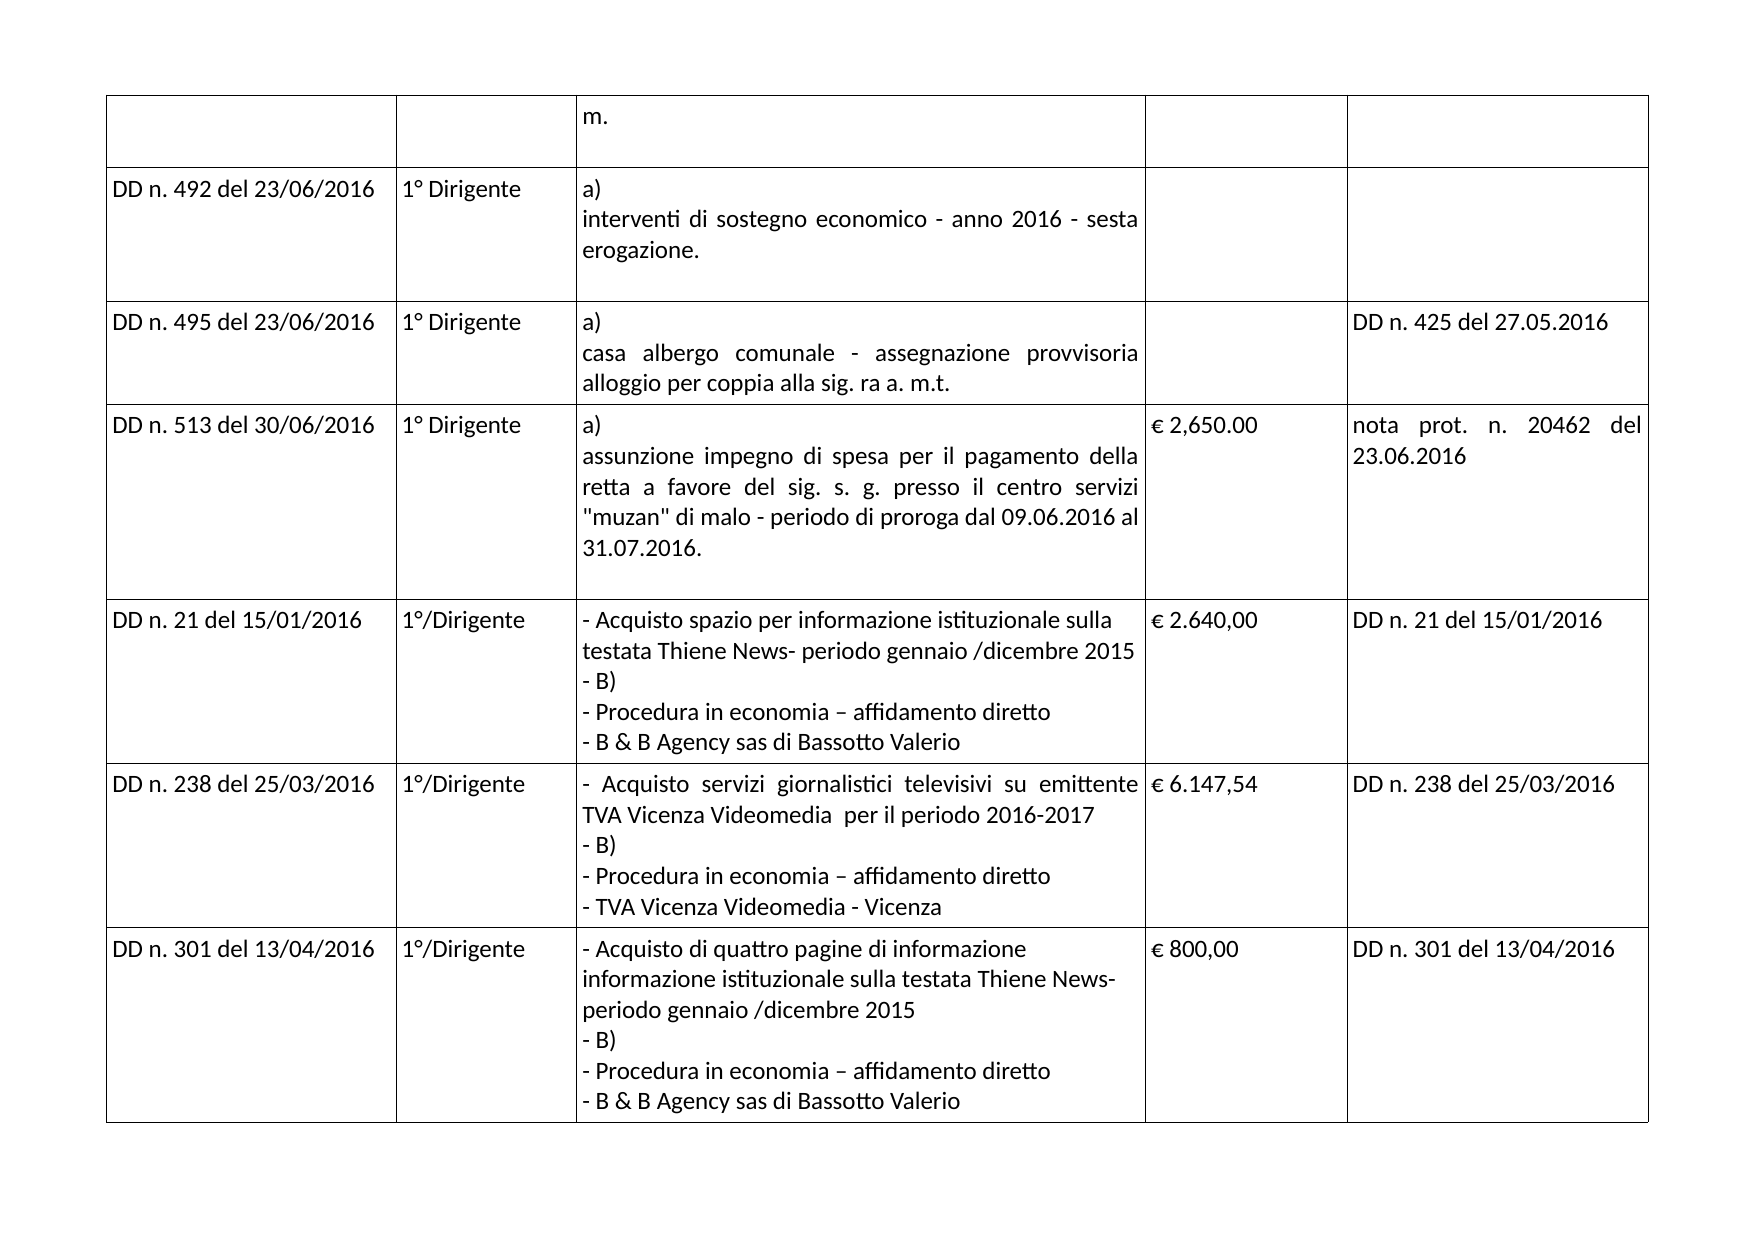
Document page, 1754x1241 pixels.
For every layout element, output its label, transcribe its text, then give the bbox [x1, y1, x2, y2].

table_cell € 2.640,00 [1146, 600, 1347, 763]
table_cell 1°/Dirigente [397, 600, 576, 763]
table_cell DD n. 21 del 15/01/2016 [1348, 600, 1648, 763]
table_cell € 2.650,00 [1146, 405, 1347, 598]
table_cell DD n. 238 del 25/03/2016 [1348, 764, 1648, 927]
table_cell 1°/Dirigente [397, 928, 576, 1122]
table_cell DD n. 301 del 13/04/2016 [107, 928, 396, 1122]
table_cell € 6.147,54 [1146, 764, 1347, 927]
table_cell [397, 96, 576, 167]
table_cell m. [577, 96, 1145, 167]
table_cell DD n. 238 del 25/03/2016 [107, 764, 396, 927]
table_cell DD n. 425 del 27.05.2016 [1348, 302, 1648, 404]
table_cell 1° Dirigente [397, 302, 576, 404]
table_cell a) assunzione impegno di spesa per il pagamento della retta a favore del sig. s. g. presso il centro servizi "muzan" di malo - periodo di proroga dal 09.06.2016 al 31.07.2016. [577, 405, 1145, 598]
table_cell DD n. 513 del 30/06/2016 [107, 405, 396, 598]
table_cell nota prot. n. 20462 del 23.06.2016 [1348, 405, 1648, 598]
table_cell € 800,00 [1146, 928, 1347, 1122]
table_cell - Acquisto servizi giornalistici televisivi su emittente TVA Vicenza Videomedia per il periodo 2016-2017 - B) - Procedura in economia – affidamento diretto - TVA Vicenza Videomedia - Vicenza [577, 764, 1145, 927]
table_cell - Acquisto di quattro pagine di informazione informazione istituzionale sulla testata Thiene News- periodo gennaio /dicembre 2015 - B) - Procedura in economia – affidamento diretto - B & B Agency sas di Bassotto Valerio [577, 928, 1145, 1122]
table_cell [1146, 168, 1347, 301]
table_cell a) interventi di sostegno economico - anno 2016 - sesta erogazione. [577, 168, 1145, 301]
table_cell DD n. 301 del 13/04/2016 [1348, 928, 1648, 1122]
table_cell [1146, 302, 1347, 404]
table_cell DD n. 492 del 23/06/2016 [107, 168, 396, 301]
table_cell [107, 96, 396, 167]
table_cell 1°/Dirigente [397, 764, 576, 927]
table_cell [1348, 96, 1648, 167]
table_cell 1° Dirigente [397, 168, 576, 301]
table_cell DD n. 495 del 23/06/2016 [107, 302, 396, 404]
table_cell - Acquisto spazio per informazione istituzionale sulla testata Thiene News- periodo gennaio /dicembre 2015 - B) - Procedura in economia – affidamento diretto - B & B Agency sas di Bassotto Valerio [577, 600, 1145, 763]
table_cell 1° Dirigente [397, 405, 576, 598]
table_cell a) casa albergo comunale - assegnazione provvisoria alloggio per coppia alla sig. ra a. m.t. [577, 302, 1145, 404]
table_cell [1348, 168, 1648, 301]
table_cell DD n. 21 del 15/01/2016 [107, 600, 396, 763]
table_cell [1146, 96, 1347, 167]
